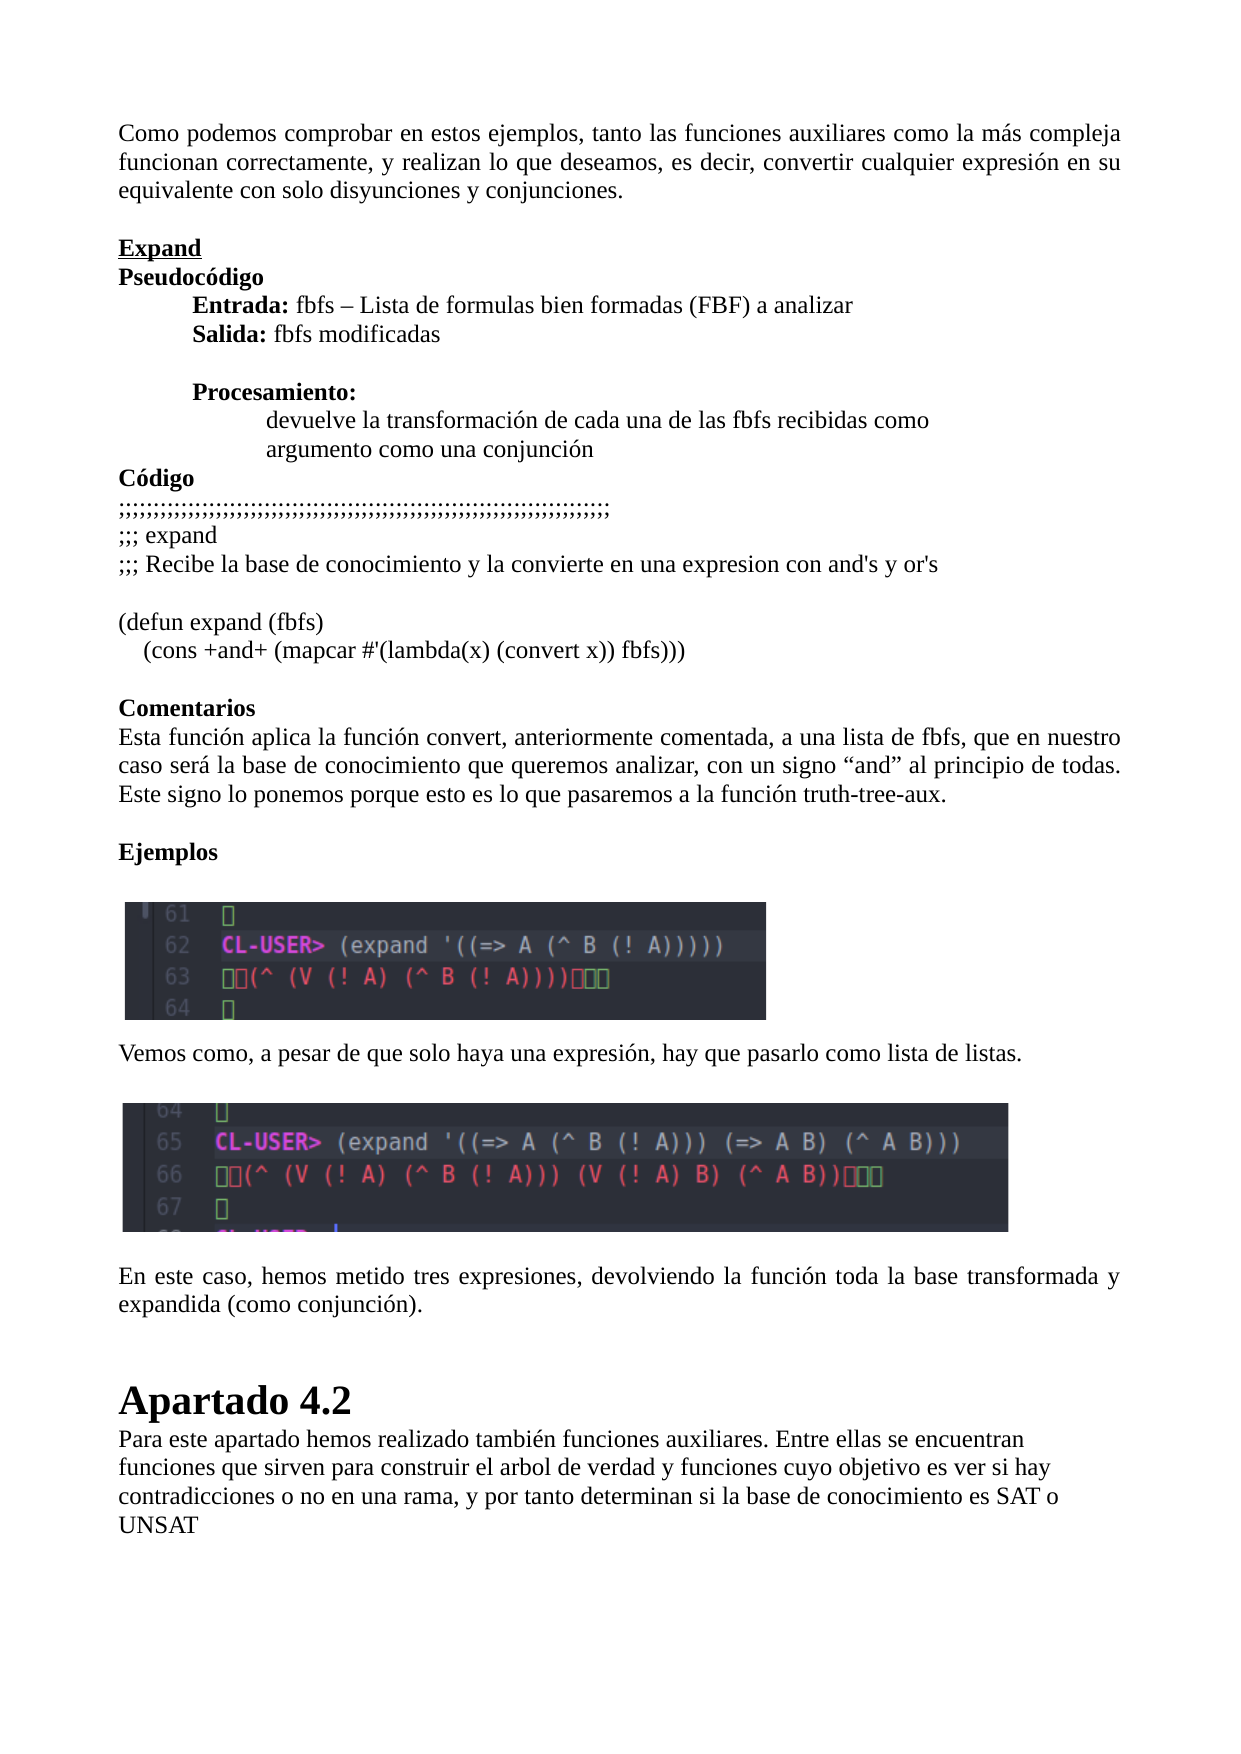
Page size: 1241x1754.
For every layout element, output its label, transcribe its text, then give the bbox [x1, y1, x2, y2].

text ;;; Recibe la base de conocimiento y la convierte en una expresion con and's y or's [118, 549, 1122, 578]
text Esta función aplica la función convert, anteriormente comentada, a una lista de fbfs, que en nuestro caso será la base de conocimiento que queremos analizar, con un signo “and” al principio de todas. Este signo lo ponemos porque esto es lo que pasaremos a la función truth-tree-aux. [118, 722, 1122, 808]
text (cons +and+ (mapcar #'(lambda(x) (convert x)) fbfs))) [118, 636, 1122, 664]
text (defun expand (fbfs) [118, 607, 1122, 636]
text argumento como una conjunción [118, 434, 1122, 463]
picture [432, 987, 767, 1020]
text Procesamiento: [118, 377, 1122, 406]
text Entrada: fbfs – Lista de formulas bien formadas (FBF) a analizar [118, 291, 1122, 319]
text Vemos como, a pesar de que solo haya una expresión, hay que pasarlo como lista de listas. [118, 1038, 1122, 1067]
text En este caso, hemos metido tres expresiones, devolviendo la función toda la base transformada y expandida (como conjunción). [118, 1261, 1122, 1318]
picture [633, 1216, 1009, 1232]
text Ejemplos [118, 837, 1122, 866]
text devuelve la transformación de cada una de las fbfs recibidas como [118, 406, 1122, 434]
text Como podemos comprobar en estos ejemplos, tanto las funciones auxiliares como la más compleja funcionan correctamente, y realizan lo que deseamos, es decir, convertir cualquier expresión en su equivalente con solo disyunciones y conjunciones. [118, 118, 1122, 204]
text Pseudocódigo [118, 262, 1122, 291]
text Apartado 4.2 [118, 1376, 1122, 1424]
text Para este apartado hemos realizado también funciones auxiliares. Entre ellas se encuentran funciones que sirven para construir el arbol de verdad y funciones cuyo objetivo es ver si hay contradicciones o no en una rama, y por tanto determinan si la base de conocimiento es SAT o UNSAT [118, 1424, 1122, 1539]
text ;;;;;;;;;;;;;;;;;;;;;;;;;;;;;;;;;;;;;;;;;;;;;;;;;;;;;;;;;;;;;;;;;;;;;;; [118, 492, 1122, 521]
text Salida: fbfs modificadas [118, 319, 1122, 348]
text ;;; expand [118, 521, 1122, 549]
text Expand [118, 233, 1122, 262]
text Comentarios [118, 693, 1122, 722]
text Código [118, 463, 1122, 492]
